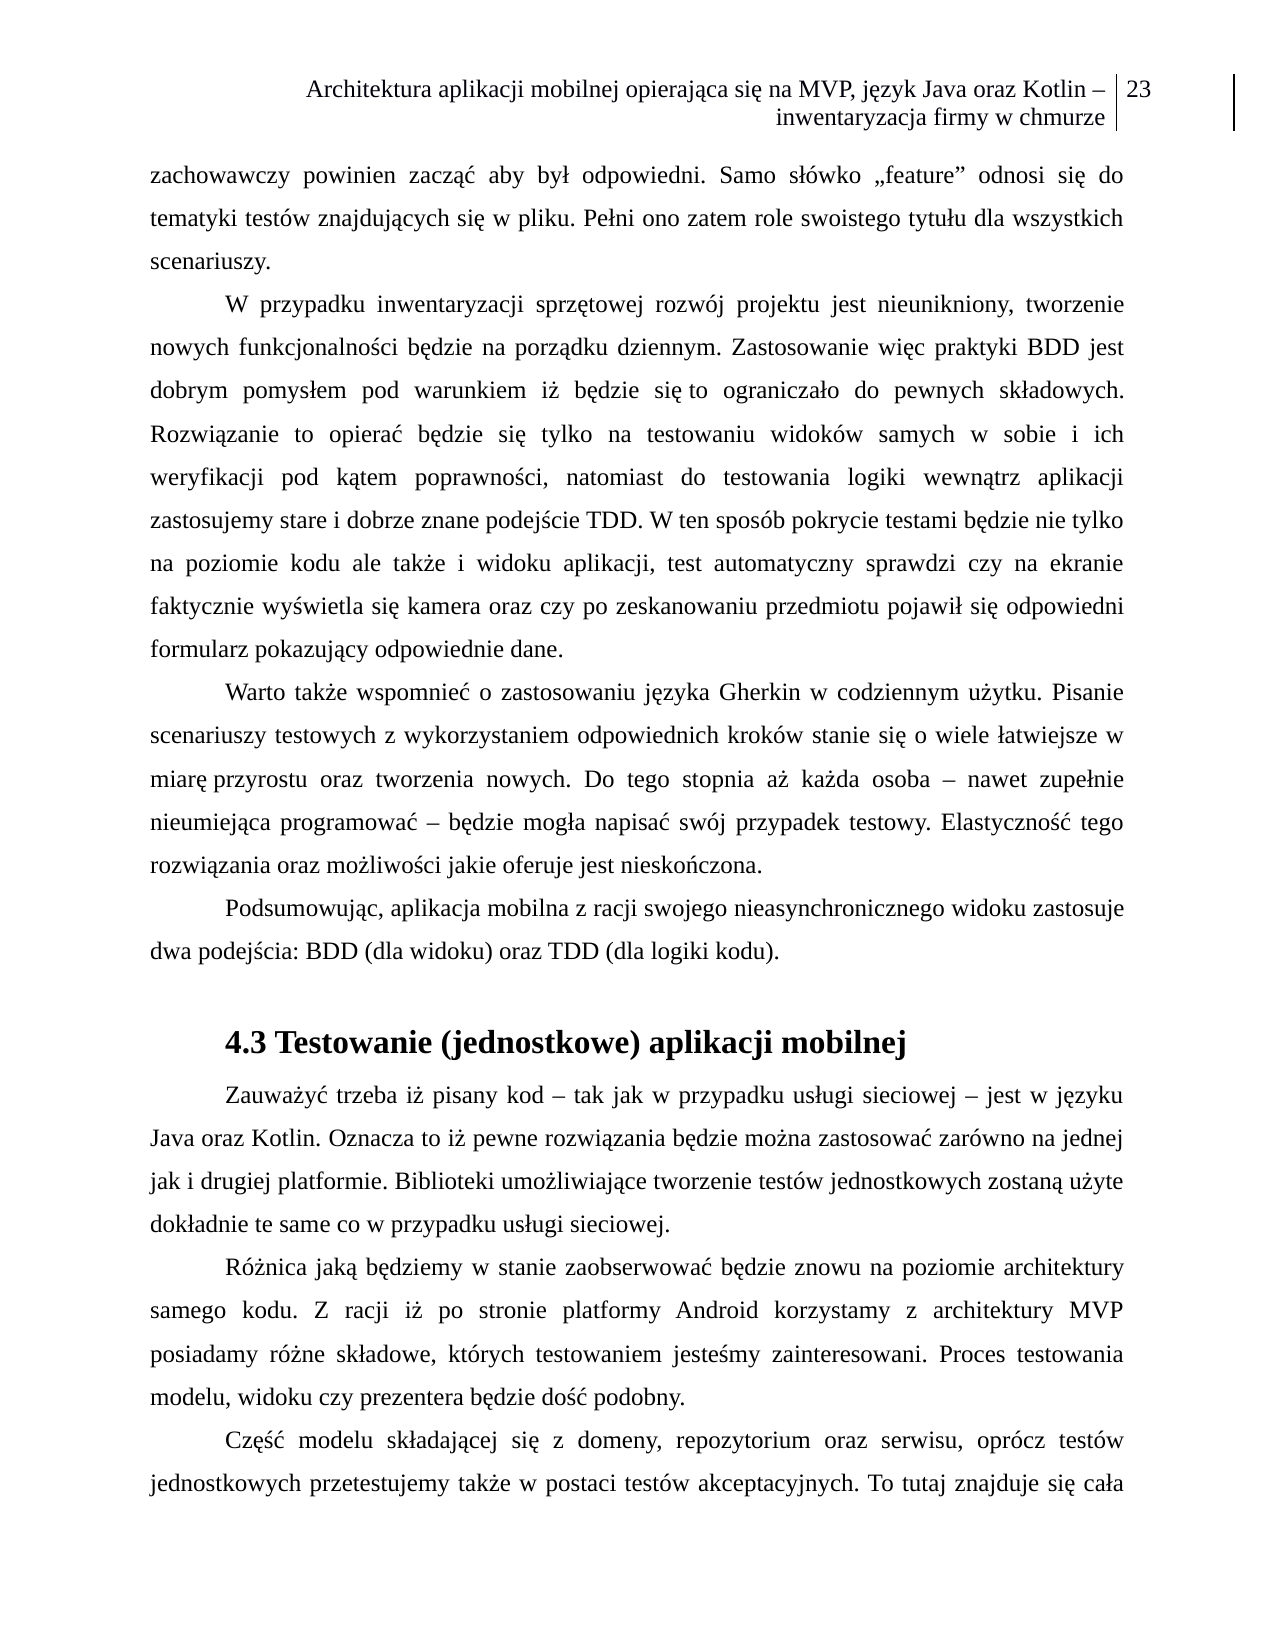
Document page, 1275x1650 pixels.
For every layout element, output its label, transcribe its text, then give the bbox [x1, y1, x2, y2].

text Część modelu składającej się z domeny, repozytorium oraz serwisu, oprócz testów jednostkowych przetestujemy także w postaci testów akceptacyjnych. To tutaj znajduje się cała [150, 1425, 1125, 1497]
text W przypadku inwentaryzacji sprzętowej rozwój projektu jest nieunikniony, tworzenie nowych funkcjonalności będzie na porządku dziennym. Zastosowanie więc praktyki BDD jest dobrym pomysłem pod warunkiem iż będzie się to ograniczało do pewnych składowych. Rozwiązanie to opierać będzie się tylko na testowaniu widoków samych w sobie i ich weryfikacji pod kątem poprawności, natomiast do testowania logiki wewnątrz aplikacji zastosujemy stare i dobrze znane podejście TDD. W ten sposób pokrycie testami będzie nie tylko na poziomie kodu ale także i widoku aplikacji, test automatyczny sprawdzi czy na ekranie faktycznie wyświetla się kamera oraz czy po zeskanowaniu przedmiotu pojawił się odpowiedni formularz pokazujący odpowiednie dane. [150, 289, 1125, 663]
text Warto także wspomnieć o zastosowaniu języka Gherkin w codziennym użytku. Pisanie scenariuszy testowych z wykorzystaniem odpowiednich kroków stanie się o wiele łatwiejsze w miarę przyrostu oraz tworzenia nowych. Do tego stopnia aż każda osoba – nawet zupełnie nieumiejąca programować – będzie mogła napisać swój przypadek testowy. Elastyczność tego rozwiązania oraz możliwości jakie oferuje jest nieskończona. [150, 677, 1125, 879]
text Podsumowując, aplikacja mobilna z racji swojego nieasynchronicznego widoku zastosuje dwa podejścia: BDD (dla widoku) oraz TDD (dla logiki kodu). [150, 893, 1125, 965]
text zachowawczy powinien zacząć aby był odpowiedni. Samo słówko „feature” odnosi się do tematyki testów znajdujących się w pliku. Pełni ono zatem role swoistego tytułu dla wszystkich scenariuszy. [150, 160, 1125, 275]
text 4.3 Testowanie (jednostkowe) aplikacji mobilnej [150, 1022, 1125, 1061]
text Zauważyć trzeba iż pisany kod – tak jak w przypadku usługi sieciowej – jest w języku Java oraz Kotlin. Oznacza to iż pewne rozwiązania będzie można zastosować zarówno na jednej jak i drugiej platformie. Biblioteki umożliwiające tworzenie testów jednostkowych zostaną użyte dokładnie te same co w przypadku usługi sieciowej. [150, 1080, 1125, 1238]
text Różnica jaką będziemy w stanie zaobserwować będzie znowu na poziomie architektury samego kodu. Z racji iż po stronie platformy Android korzystamy z architektury MVP posiadamy różne składowe, których testowaniem jesteśmy zainteresowani. Proces testowania modelu, widoku czy prezentera będzie dość podobny. [150, 1252, 1125, 1411]
